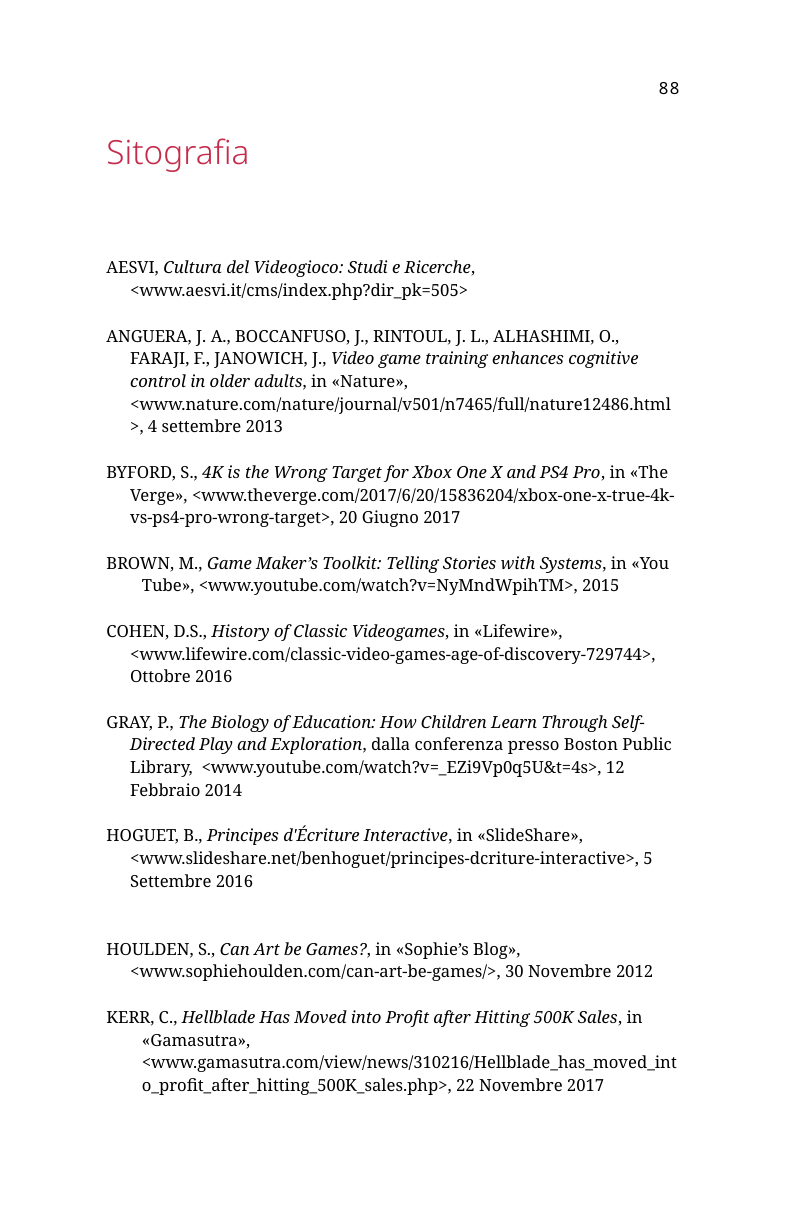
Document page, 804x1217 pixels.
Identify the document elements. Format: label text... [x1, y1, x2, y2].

subtitle Sitografia [106, 129, 679, 174]
text KERR, C., Hellblade Has Moved into Profit after Hitting 500K Sales, in «Gamasutra», <www.gamasutra.com/view/news/310216/Hellblade_has_moved_into_profit_after_hitting_500K_sales.php>, 22 Novembre 2017 [106, 1006, 679, 1096]
text HOGUET, B., Principes d'Écriture Interactive, in «SlideShare», <www.slideshare.net/benhoguet/principes-dcriture-interactive>, 5 Settembre 2016 [106, 824, 679, 892]
text COHEN, D.S., History of Classic Videogames, in «Lifewire», <www.lifewire.com/classic-video-games-age-of-discovery-729744>, Ottobre 2016 [106, 619, 679, 688]
text ANGUERA, J. A., BOCCANFUSO, J., RINTOUL, J. L., ALHASHIMI, O., FARAJI, F., JANOWICH, J., Video game training enhances cognitive control in older adults, in «Nature», <www.nature.com/nature/journal/v501/n7465/full/nature12486.html>, 4 settembre 2013 [106, 324, 679, 438]
text BYFORD, S., 4K is the Wrong Target for Xbox One X and PS4 Pro, in «The Verge», <www.theverge.com/2017/6/20/15836204/xbox-one-x-true-4k-vs-ps4-pro-wrong-target>, 20 Giugno 2017 [106, 461, 679, 529]
text BROWN, M., Game Maker’s Toolkit: Telling Stories with Systems, in «You Tube», <www.youtube.com/watch?v=NyMndWpihTM>, 2015 [106, 551, 679, 597]
text GRAY, P., The Biology of Education: How Children Learn Through Self-Directed Play and Exploration, dalla conferenza presso Boston Public Library, <www.youtube.com/watch?v=_EZi9Vp0q5U&t=4s>, 12 Febbraio 2014 [106, 710, 679, 801]
text HOULDEN, S., Can Art be Games?, in «Sophie’s Blog», <www.sophiehoulden.com/can-art-be-games/>, 30 Novembre 2012 [106, 937, 679, 983]
text AESVI, Cultura del Videogioco: Studi e Ricerche, <www.aesvi.it/cms/index.php?dir_pk=505> [106, 256, 679, 302]
